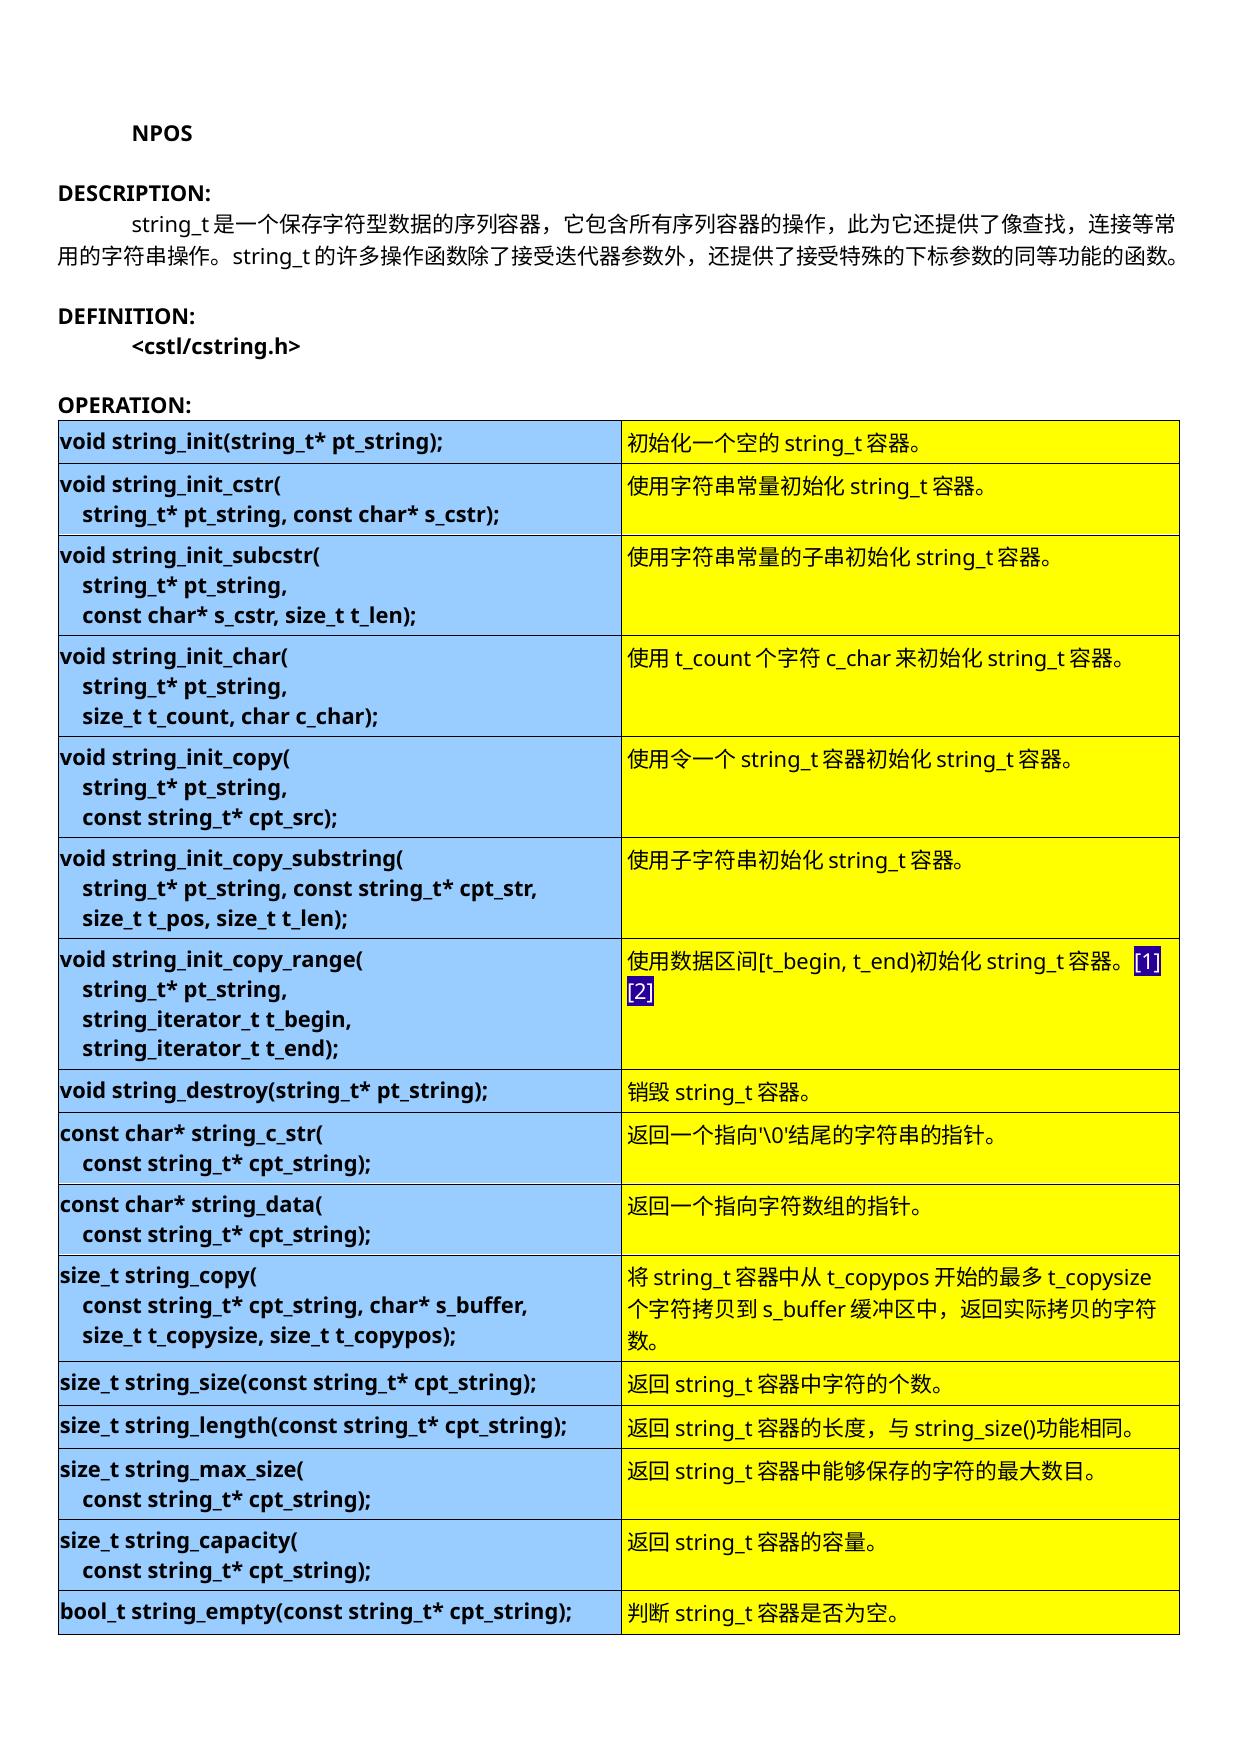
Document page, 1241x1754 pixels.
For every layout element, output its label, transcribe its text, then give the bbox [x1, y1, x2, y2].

table_cell void string_init_subcstr( string_t* pt_string, const char* s_cstr, size_t t_len); [59, 536, 621, 635]
table_cell 使用令一个string_t容器初始化string_t容器。 [622, 737, 1179, 837]
table_cell 销毁string_t容器。 [622, 1070, 1179, 1112]
table_cell 使用t_count个字符c_char来初始化string_t容器。 [622, 636, 1179, 736]
table_cell 返回string_t容器中字符的个数。 [622, 1362, 1179, 1405]
table_cell 将string_t容器中从t_copypos开始的最多t_copysize个字符拷贝到s_buffer缓冲区中，返回实际拷贝的字符数。 [622, 1256, 1179, 1361]
table_cell size_t string_length(const string_t* cpt_string); [59, 1406, 621, 1448]
table_cell 使用字符串常量初始化string_t容器。 [622, 464, 1179, 534]
table_cell 返回string_t容器的长度，与string_size()功能相同。 [622, 1406, 1179, 1448]
table_cell 返回string_t容器的容量。 [622, 1520, 1179, 1590]
table_header void string_init(string_t* pt_string); [59, 421, 621, 463]
table_cell size_t string_size(const string_t* cpt_string); [59, 1362, 621, 1405]
table_cell bool_t string_empty(const string_t* cpt_string); [59, 1591, 621, 1634]
text <cstl/cstring.h> [57, 331, 1179, 360]
table_cell size_t string_capacity( const string_t* cpt_string); [59, 1520, 621, 1590]
table_cell void string_init_cstr( string_t* pt_string, const char* s_cstr); [59, 464, 621, 534]
text DESCRIPTION: [57, 178, 1179, 207]
table_cell void string_init_char( string_t* pt_string, size_t t_count, char c_char); [59, 636, 621, 736]
table_cell const char* string_c_str( const string_t* cpt_string); [59, 1113, 621, 1183]
text NPOS [57, 118, 1179, 148]
table_cell 返回一个指向'\0'结尾的字符串的指针。 [622, 1113, 1179, 1183]
table_cell size_t string_copy( const string_t* cpt_string, char* s_buffer, size_t t_copysize, size_t t_copypos); [59, 1256, 621, 1361]
text string_t是一个保存字符型数据的序列容器，它包含所有序列容器的操作，此为它还提供了像查找，连接等常用的字符串操作。string_t的许多操作函数除了接受迭代器参数外，还提供了接受特殊的下标参数的同等功能的函数。 [57, 207, 1179, 271]
table_cell 返回一个指向字符数组的指针。 [622, 1185, 1179, 1254]
table_header 初始化一个空的string_t容器。 [622, 421, 1179, 463]
table_cell 使用数据区间[t_begin, t_end)初始化string_t容器。[1][2] [622, 939, 1179, 1069]
table_cell void string_init_copy_range( string_t* pt_string, string_iterator_t t_begin, string_iterator_t t_end); [59, 939, 621, 1069]
table_cell 返回string_t容器中能够保存的字符的最大数目。 [622, 1449, 1179, 1519]
table_cell 使用子字符串初始化string_t容器。 [622, 838, 1179, 938]
text OPERATION: [57, 390, 1179, 420]
text DEFINITION: [57, 301, 1179, 331]
table_cell void string_destroy(string_t* pt_string); [59, 1070, 621, 1112]
table_cell const char* string_data( const string_t* cpt_string); [59, 1185, 621, 1254]
table_cell 使用字符串常量的子串初始化string_t容器。 [622, 536, 1179, 635]
table_cell void string_init_copy( string_t* pt_string, const string_t* cpt_src); [59, 737, 621, 837]
table_cell size_t string_max_size( const string_t* cpt_string); [59, 1449, 621, 1519]
table_cell void string_init_copy_substring( string_t* pt_string, const string_t* cpt_str, size_t t_pos, size_t t_len); [59, 838, 621, 938]
table_cell 判断string_t容器是否为空。 [622, 1591, 1179, 1634]
